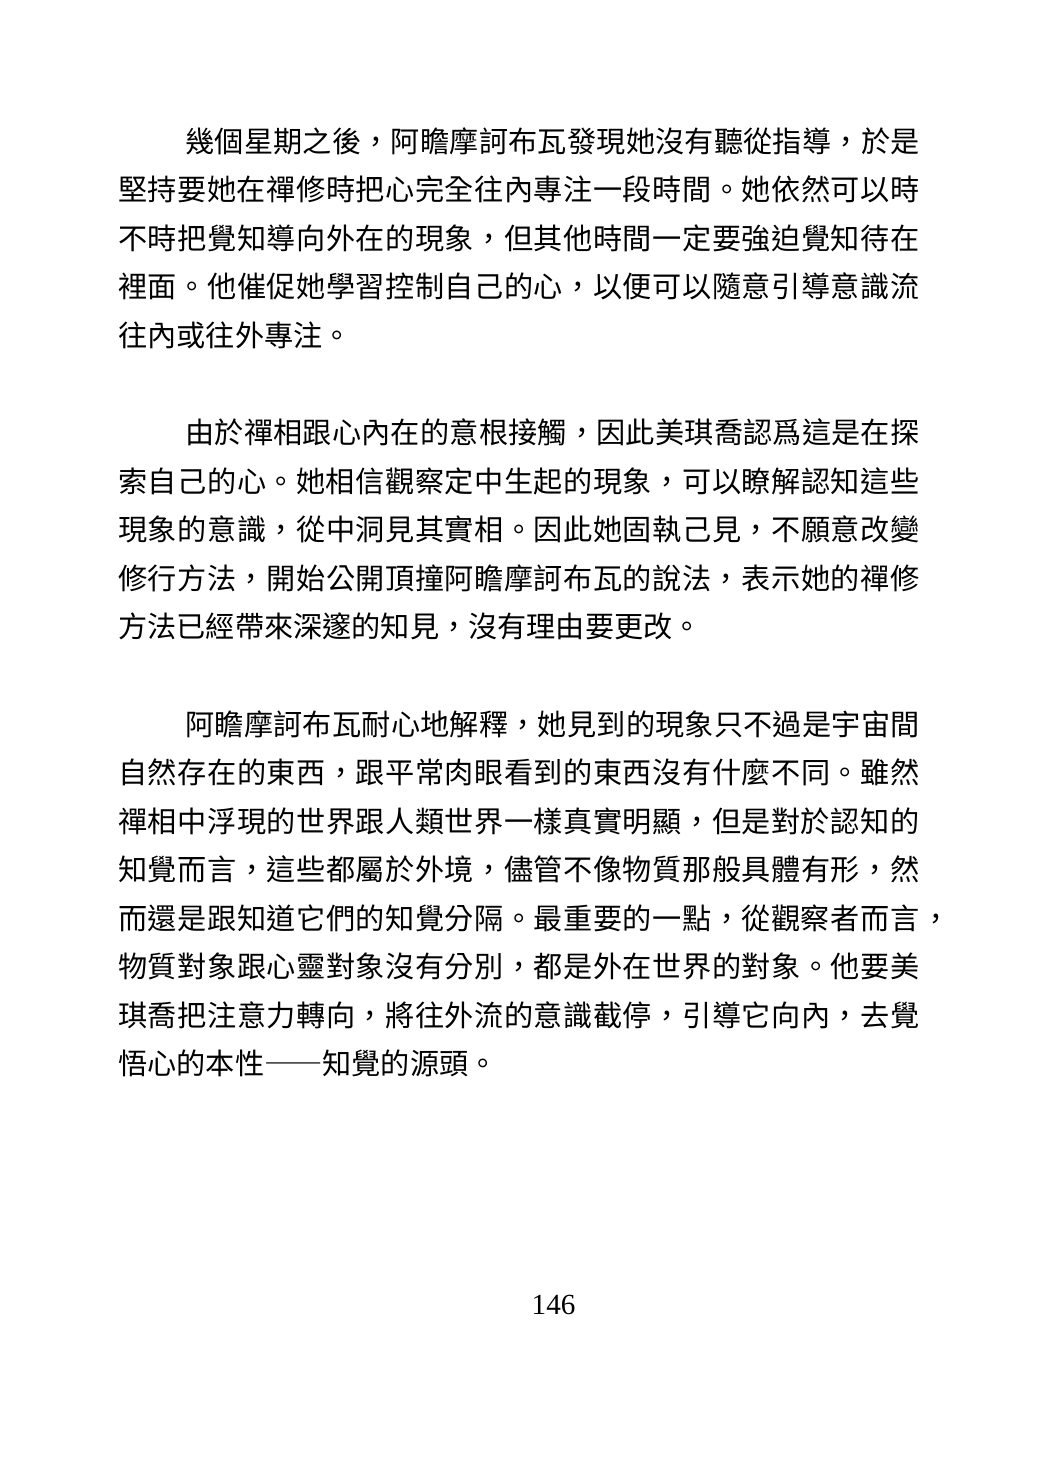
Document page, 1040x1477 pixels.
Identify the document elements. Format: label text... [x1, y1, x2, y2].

text 阿瞻摩訶布瓦耐心地解釋，她見到的現象只不過是宇宙間自然存在的東西，跟平常肉眼看到的東西沒有什麼不同。雖然禪相中浮現的世界跟人類世界一樣真實明顯，但是對於認知的知覺而言，這些都屬於外境，儘管不像物質那般具體有形，然而還是跟知道它們的知覺分隔。最重要的一點，從觀察者而言，物質對象跟心靈對象沒有分別，都是外在世界的對象。他要美琪喬把注意力轉向，將往外流的意識截停，引導它向內，去覺悟心的本性——知覺的源頭。 [118, 701, 921, 1083]
text 由於禪相跟心內在的意根接觸，因此美琪喬認爲這是在探索自己的心。她相信觀察定中生起的現象，可以瞭解認知這些現象的意識，從中洞見其實相。因此她固執己見，不願意改變修行方法，開始公開頂撞阿瞻摩訶布瓦的說法，表示她的禪修方法已經帶來深邃的知見，沒有理由要更改。 [118, 409, 921, 646]
text 幾個星期之後，阿瞻摩訶布瓦發現她沒有聽從指導，於是堅持要她在禪修時把心完全往內專注一段時間。她依然可以時不時把覺知導向外在的現象，但其他時間一定要強迫覺知待在裡面。他催促她學習控制自己的心，以便可以隨意引導意識流往內或往外專注。 [118, 118, 921, 354]
